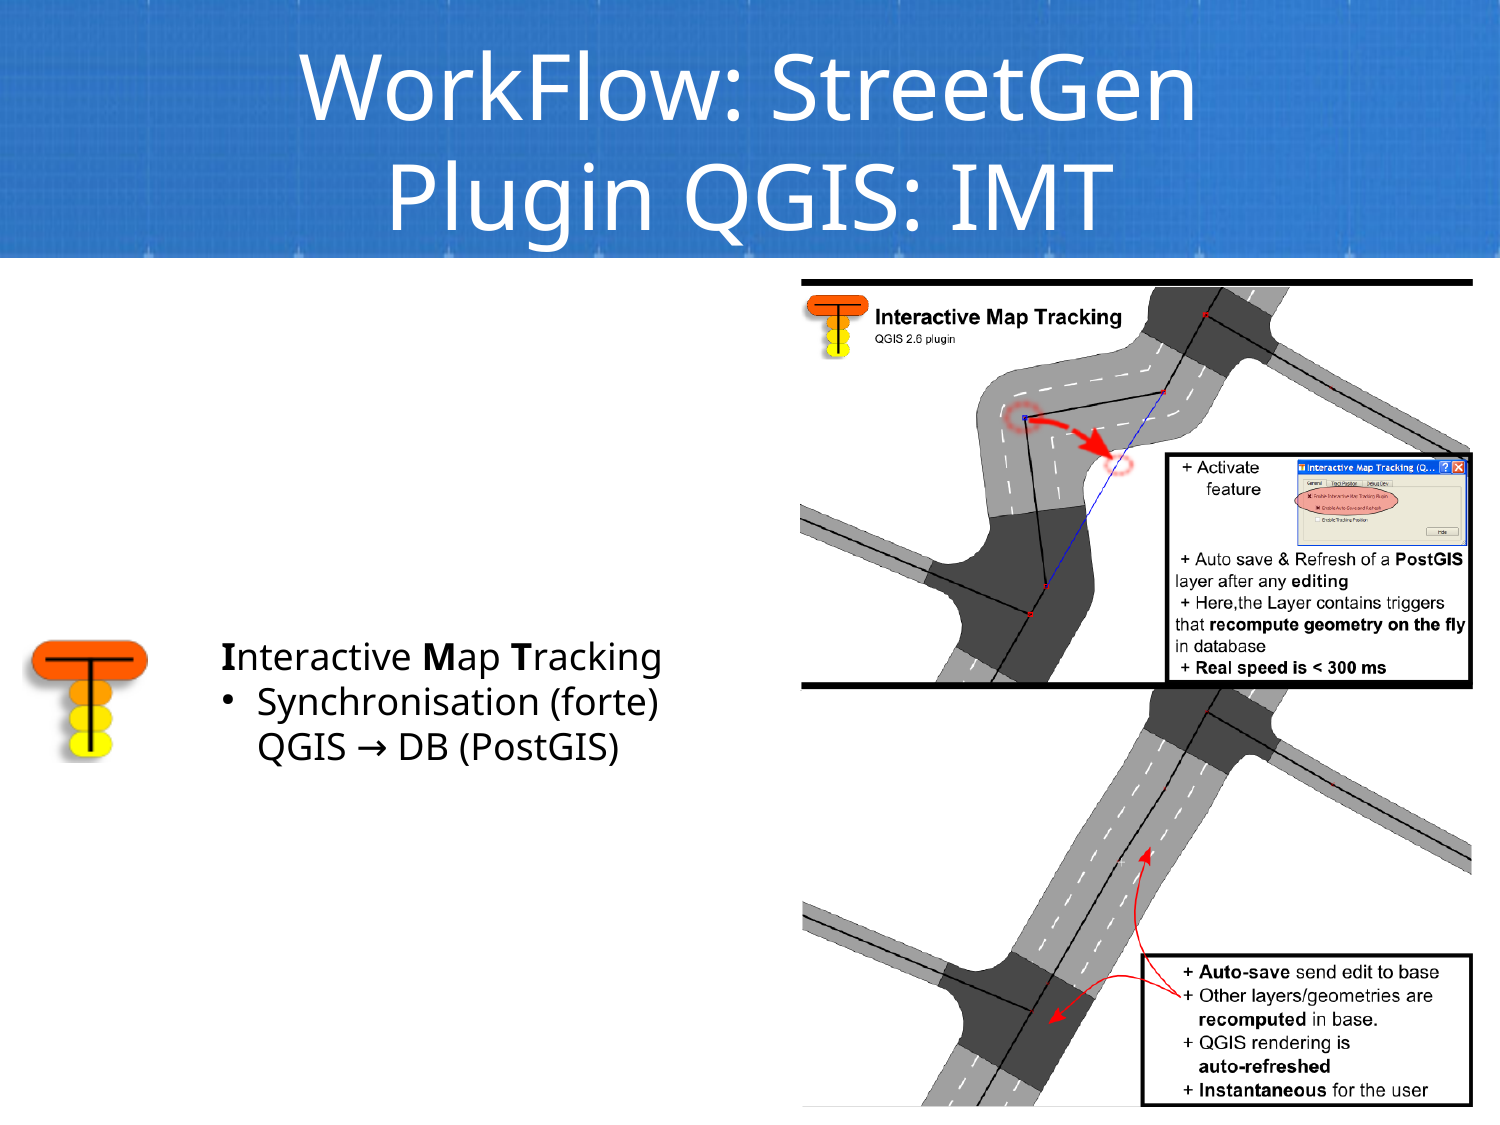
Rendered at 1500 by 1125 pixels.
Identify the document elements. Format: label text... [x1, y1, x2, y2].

title WorkFlow: StreetGen Plugin QGIS: IMT [35, 45, 1465, 233]
text_box Interactive Map Tracking Synchronisation (forte) QGIS → DB (PostGIS) [206, 626, 1436, 821]
picture [22, 637, 148, 763]
picture [0, 0, 1500, 258]
picture [800, 279, 1473, 1107]
